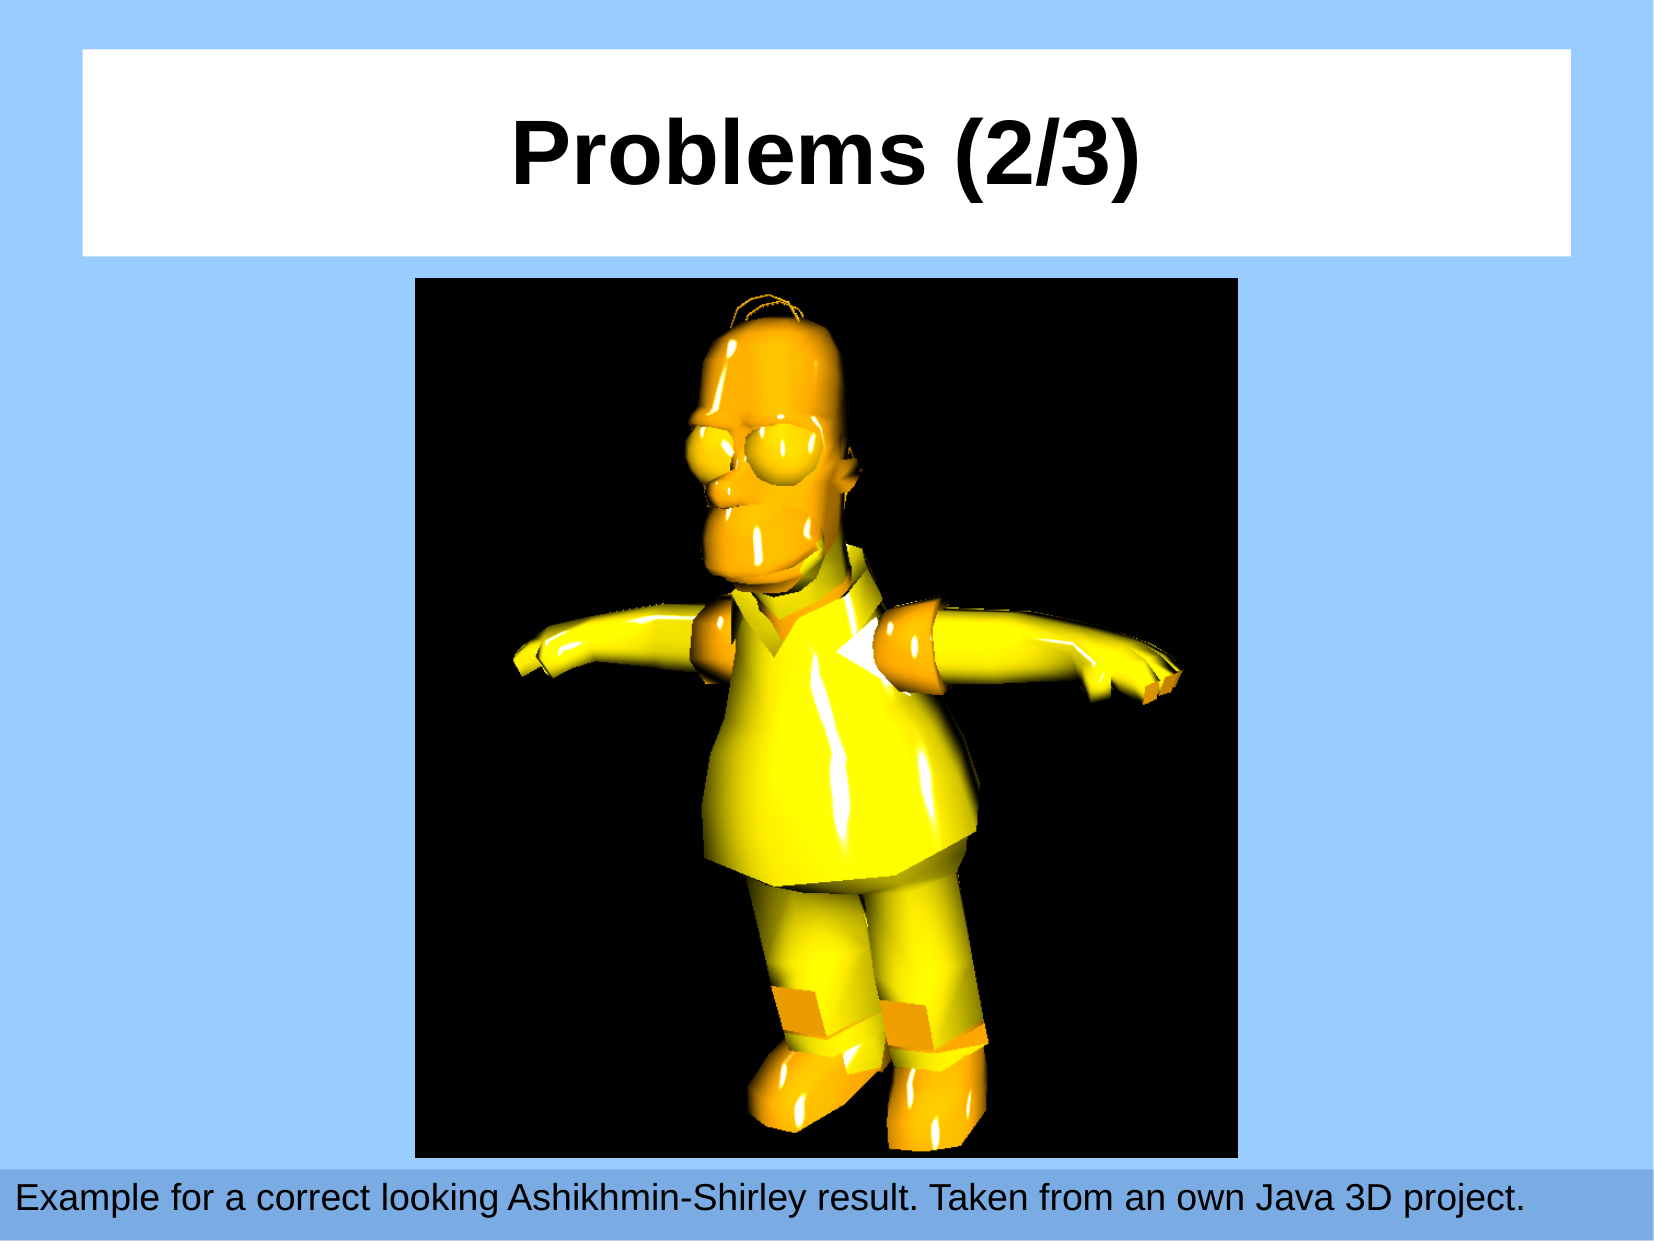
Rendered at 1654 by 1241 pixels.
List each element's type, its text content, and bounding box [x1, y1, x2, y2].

title Problems (2/3) [82, 49, 1571, 257]
picture [415, 278, 1238, 1158]
text_box Example for a correct looking Ashikhmin-Shirley result. Taken from an own Java 3D project. [0, 1169, 1654, 1241]
